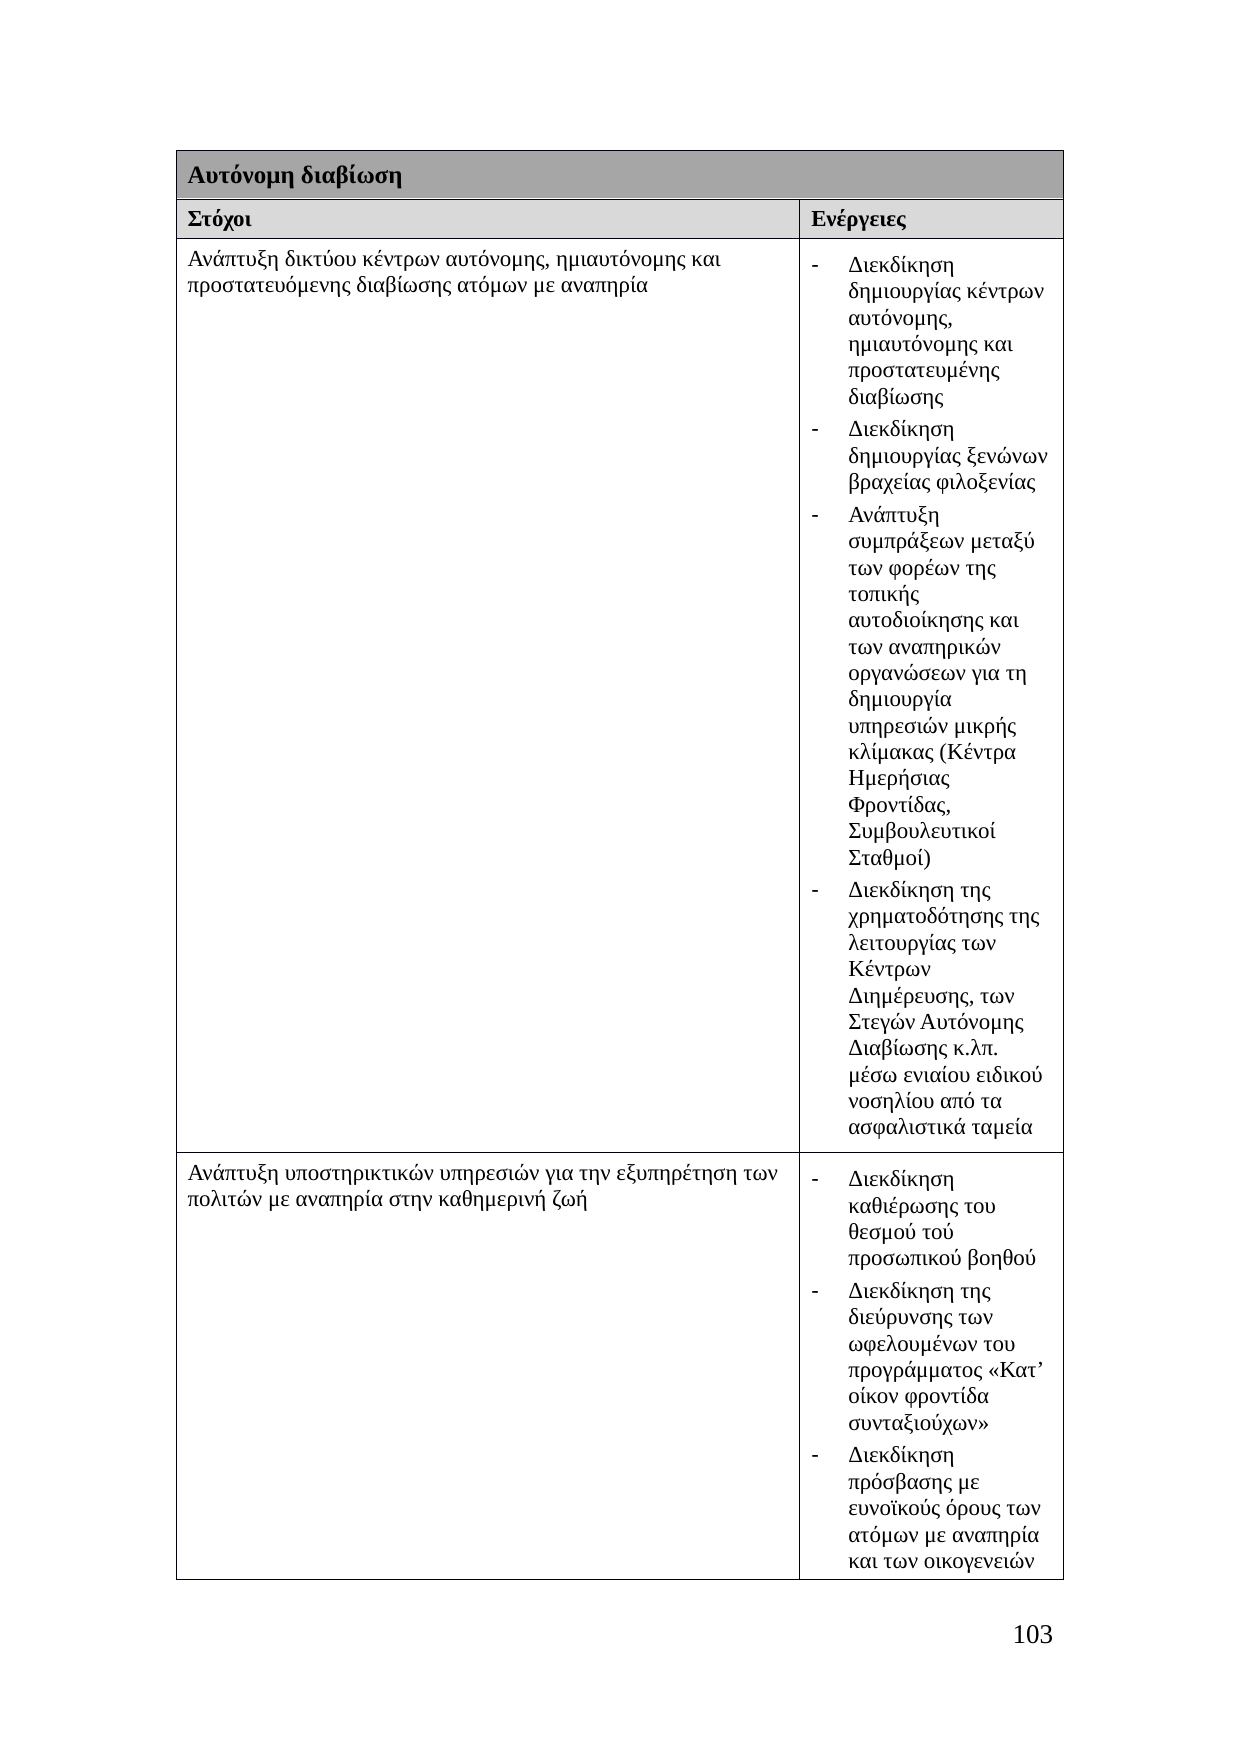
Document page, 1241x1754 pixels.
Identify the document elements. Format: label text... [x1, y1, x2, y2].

table_cell Αυτόνομη διαβίωση [177, 151, 1063, 198]
table_cell Στόχοι [177, 200, 799, 238]
table_cell Διεκδίκηση δημιουργίας κέντρων αυτόνομης, ημιαυτόνομης και προστατευμένης διαβίωσης Διεκδίκηση δημιουργίας ξενώνων βραχείας φιλοξενίας Ανάπτυξη συμπράξεων μεταξύ των φορέων της τοπικής αυτοδιοίκησης και των αναπηρικών οργανώσεων για τη δημιουργία υπηρεσιών μικρής κλίμακας (Κέντρα Ημερήσιας Φροντίδας, Συμβουλευτικοί Σταθμοί) Διεκδίκηση της χρηματοδότησης της λειτουργίας των Κέντρων Διημέρευσης, των Στεγών Αυτόνομης Διαβίωσης κ.λπ. μέσω ενιαίου ειδικού νοσηλίου από τα ασφαλιστικά ταμεία [800, 239, 1063, 1152]
table_cell Ανάπτυξη υποστηρικτικών υπηρεσιών για την εξυπηρέτηση των πολιτών με αναπηρία στην καθημερινή ζωή [177, 1153, 799, 1579]
table_cell Ανάπτυξη δικτύου κέντρων αυτόνομης, ημιαυτόνομης και προστατευόμενης διαβίωσης ατόμων με αναπηρία [177, 239, 799, 1152]
table_cell Ενέργειες [800, 200, 1063, 238]
table_cell Διεκδίκηση καθιέρωσης του θεσμού τού προσωπικού βοηθού Διεκδίκηση της διεύρυνσης των ωφελουμένων του προγράμματος «Κατ’ οίκον φροντίδα συνταξιούχων» Διεκδίκηση πρόσβασης με ευνοϊκούς όρους των ατόμων με αναπηρία και των οικογενειών [800, 1153, 1063, 1579]
